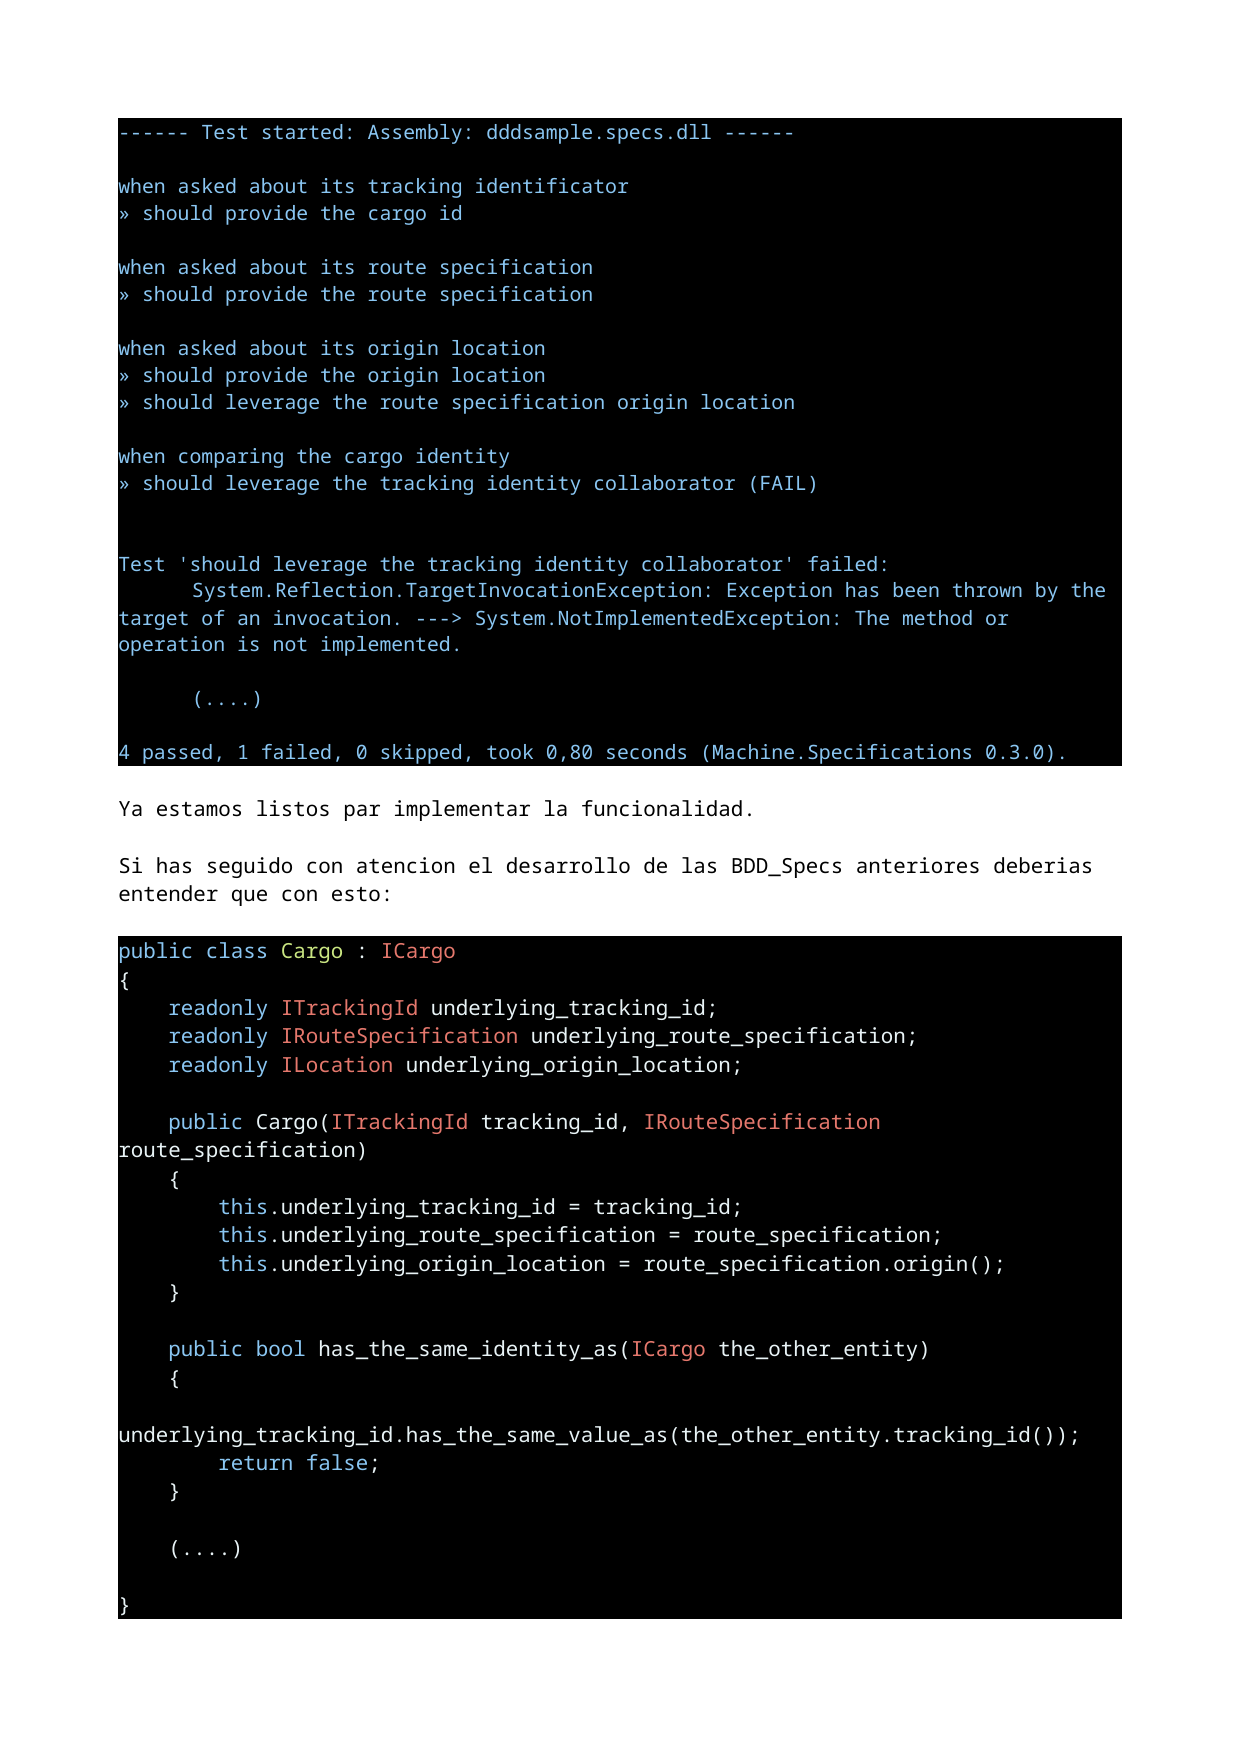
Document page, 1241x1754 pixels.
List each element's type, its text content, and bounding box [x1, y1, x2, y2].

text when asked about its tracking identificator [118, 172, 1122, 199]
text » should leverage the route specification origin location [118, 388, 1122, 415]
text » should provide the cargo id [118, 199, 1122, 226]
text 4 passed, 1 failed, 0 skipped, took 0,80 seconds (Machine.Specifications 0.3.0). [118, 739, 1122, 766]
text { [118, 965, 1122, 993]
text this.underlying_route_specification = route_specification; [118, 1221, 1122, 1249]
text } [118, 1477, 1122, 1505]
text readonly ILocation underlying_origin_location; [118, 1050, 1122, 1078]
text Si has seguido con atencion el desarrollo de las BDD_Specs anteriores deberias entender que con esto: [118, 851, 1122, 908]
text Test 'should leverage the tracking identity collaborator' failed: [118, 550, 1122, 577]
text { [118, 1363, 1122, 1391]
text return false; [118, 1448, 1122, 1477]
text } [118, 1277, 1122, 1306]
text » should leverage the tracking identity collaborator (FAIL) [118, 469, 1122, 496]
text public Cargo(ITrackingId tracking_id, IRouteSpecification route_specification) [118, 1107, 1122, 1164]
text readonly IRouteSpecification underlying_route_specification; [118, 1022, 1122, 1050]
text underlying_tracking_id.has_the_same_value_as(the_other_entity.tracking_id()); [118, 1391, 1122, 1448]
text } [118, 1590, 1122, 1619]
text » should provide the route specification [118, 280, 1122, 307]
text ------ Test started: Assembly: dddsample.specs.dll ------ [118, 118, 1122, 145]
text { [118, 1164, 1122, 1192]
text this.underlying_origin_location = route_specification.origin(); [118, 1249, 1122, 1277]
text (....) [118, 1533, 1122, 1562]
text public bool has_the_same_identity_as(ICargo the_other_entity) [118, 1334, 1122, 1363]
text readonly ITrackingId underlying_tracking_id; [118, 993, 1122, 1022]
text public class Cargo : ICargo [118, 936, 1122, 965]
text when asked about its origin location [118, 334, 1122, 361]
text when comparing the cargo identity [118, 442, 1122, 469]
text System.Reflection.TargetInvocationException: Exception has been thrown by the target of an invocation. ---> System.NotImplementedException: The method or operation is not implemented. [118, 577, 1122, 658]
text » should provide the origin location [118, 361, 1122, 388]
text when asked about its route specification [118, 253, 1122, 280]
text (....) [118, 685, 1122, 712]
text this.underlying_tracking_id = tracking_id; [118, 1192, 1122, 1221]
text Ya estamos listos par implementar la funcionalidad. [118, 794, 1122, 822]
